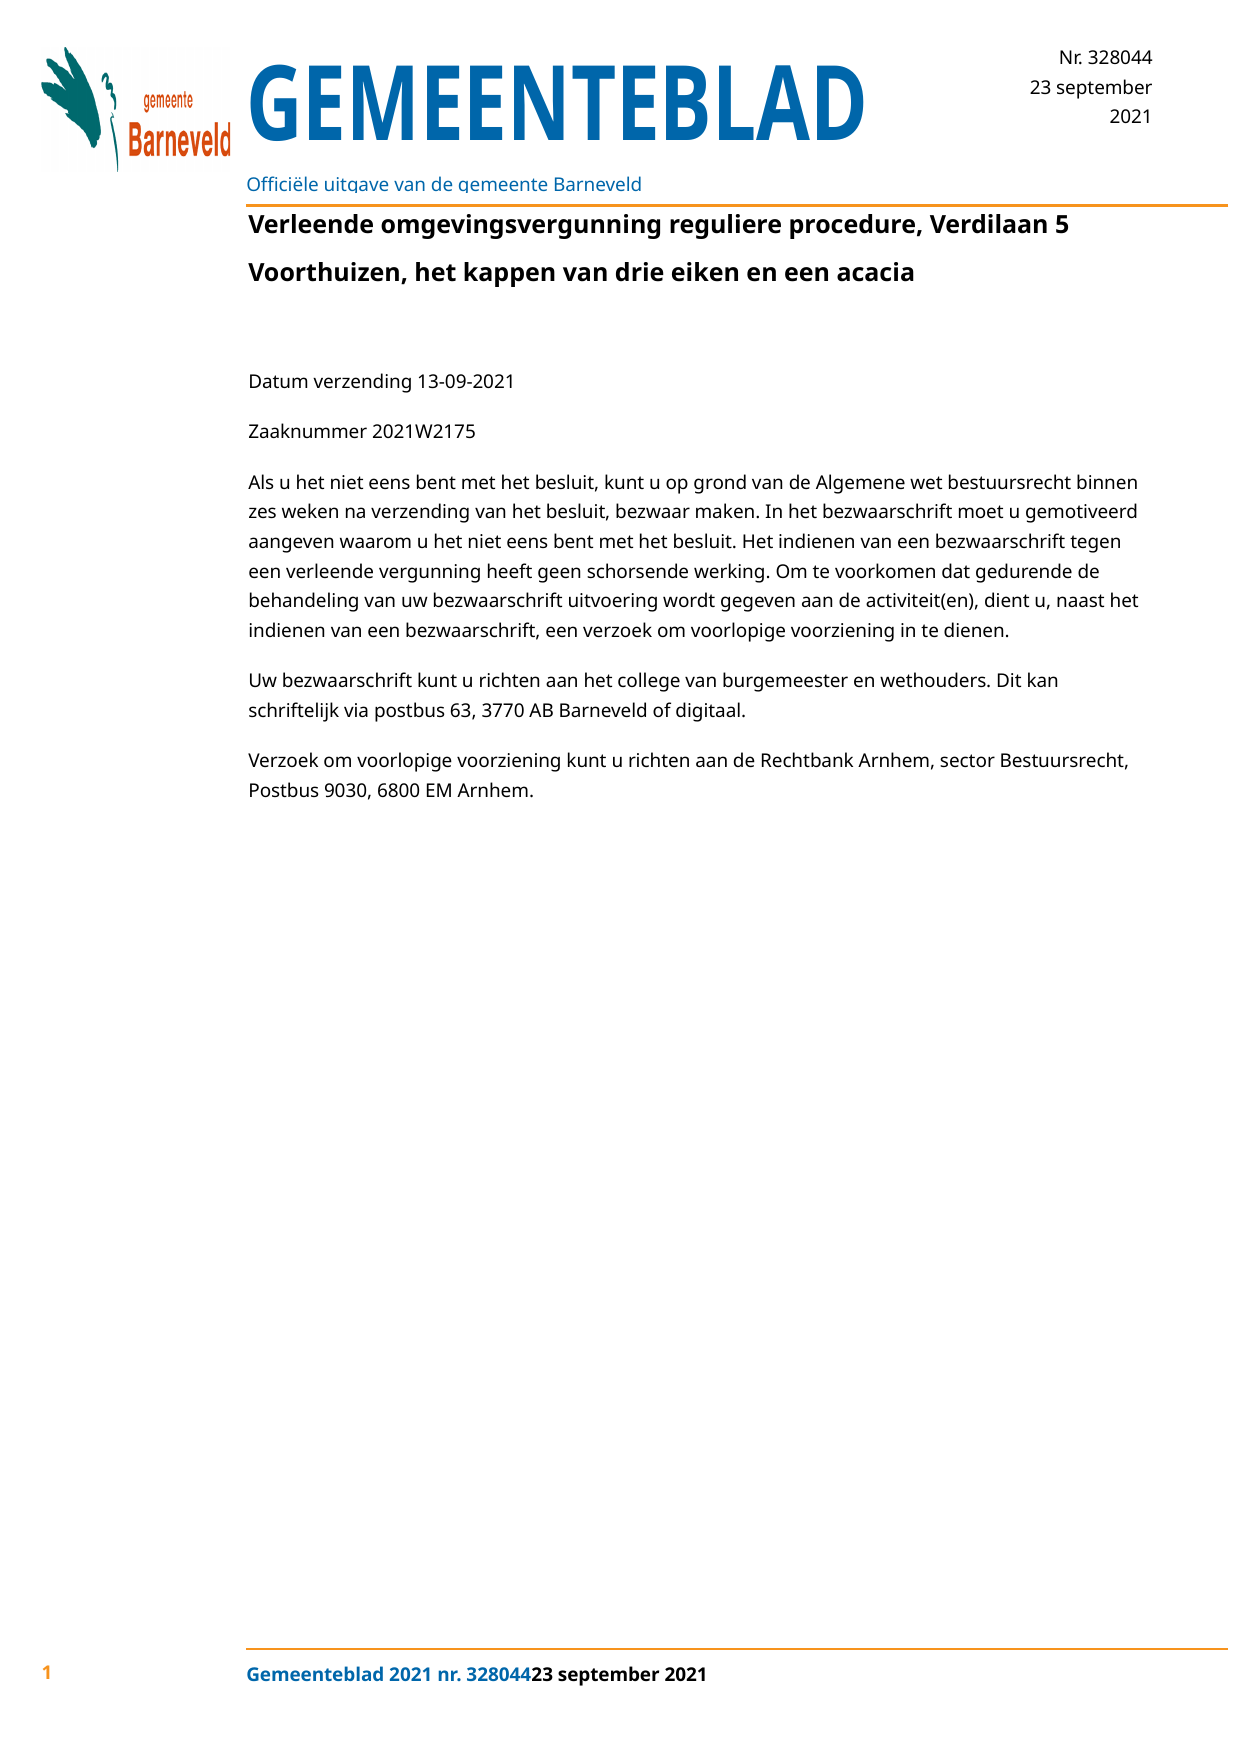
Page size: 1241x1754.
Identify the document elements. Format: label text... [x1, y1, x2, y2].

picture [41, 47, 231, 172]
text Verzoek om voorlopige voorziening kunt u richten aan de Rechtbank Arnhem, sector Bestuursrecht, Postbus 9030, 6800 EM Arnhem. [248, 747, 1152, 803]
text Verleende omgevingsvergunning reguliere procedure, Verdilaan 5 Voorthuizen, het kappen van drie eiken en een acacia [248, 207, 1152, 288]
text Uw bezwaarschrift kunt u richten aan het college van burgemeester en wethouders. Dit kan schriftelijk via postbus 63, 3770 AB Barneveld of digitaal. [248, 667, 1152, 723]
text Datum verzending 13-09-2021 [248, 368, 1152, 394]
text Zaaknummer 2021W2175 [248, 419, 1152, 444]
text Als u het niet eens bent met het besluit, kunt u op grond van de Algemene wet bestuursrecht binnen zes weken na verzending van het besluit, bezwaar maken. In het bezwaarschrift moet u gemotiveerd aangeven waarom u het niet eens bent met het besluit. Het indienen van een bezwaarschrift tegen een verleende vergunning heeft geen schorsende werking. Om te voorkomen dat gedurende de behandeling van uw bezwaarschrift uitvoering wordt gegeven aan de activiteit(en), dient u, naast het indienen van een bezwaarschrift, een verzoek om voorlopige voorziening in te dienen. [248, 469, 1152, 643]
